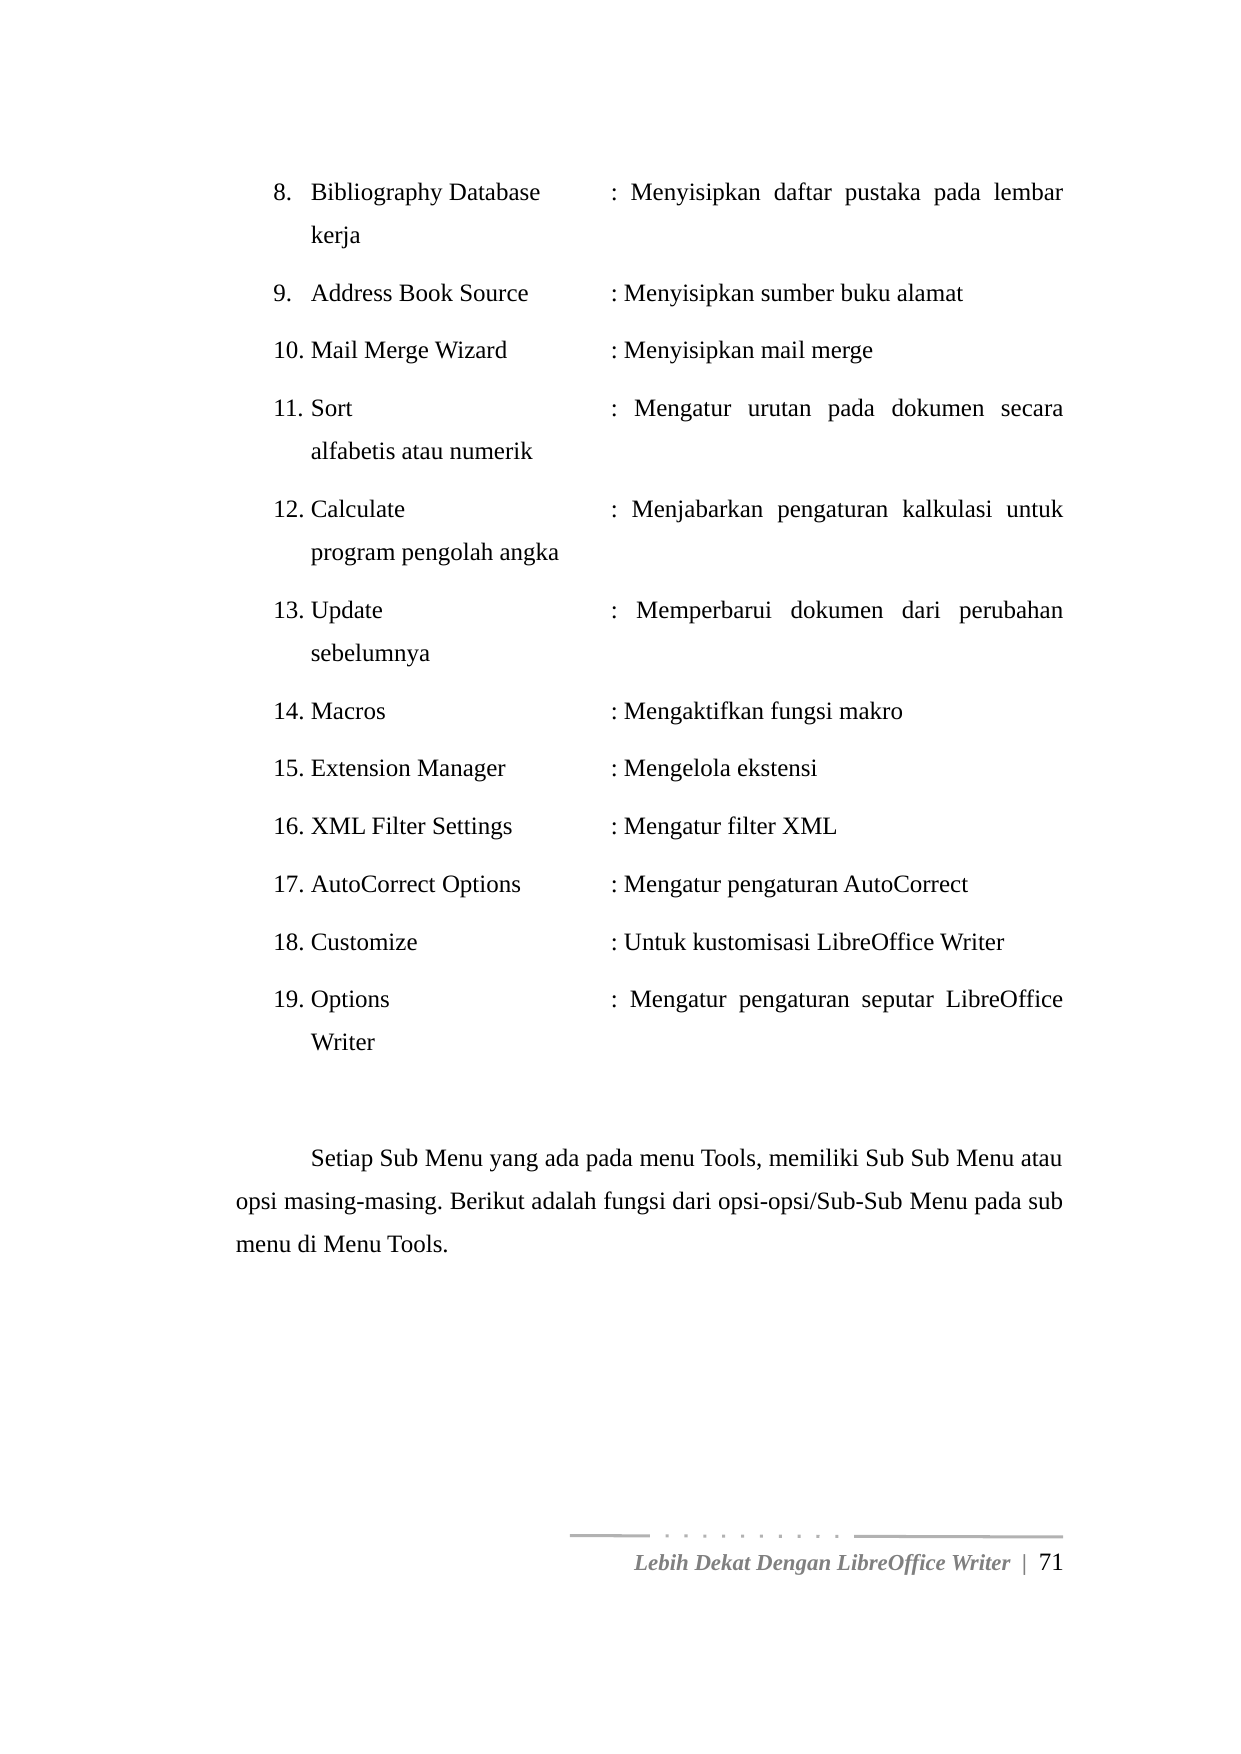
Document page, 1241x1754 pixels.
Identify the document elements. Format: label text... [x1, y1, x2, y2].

list Bibliography Database : Menyisipkan daftar pustaka pada lembar kerja [273, 177, 1063, 249]
list Update : Memperbarui dokumen dari perubahan sebelumnya [273, 595, 1063, 667]
text Setiap Sub Menu yang ada pada menu Tools, memiliki Sub Sub Menu atau opsi masing-masing. Berikut adalah fungsi dari opsi-opsi/Sub-Sub Menu pada sub menu di Menu Tools. [236, 1143, 1063, 1258]
list Customize : Untuk kustomisasi LibreOffice Writer [273, 927, 1063, 955]
list Sort : Mengatur urutan pada dokumen secara alfabetis atau numerik [273, 393, 1063, 465]
list Options : Mengatur pengaturan seputar LibreOffice Writer [273, 984, 1063, 1056]
list XML Filter Settings : Mengatur filter XML [273, 811, 1063, 840]
list Mail Merge Wizard : Menyisipkan mail merge [273, 336, 1063, 364]
list Macros : Mengaktifkan fungsi makro [273, 696, 1063, 724]
list Address Book Source : Menyisipkan sumber buku alamat [273, 278, 1063, 307]
list Extension Manager : Mengelola ekstensi [273, 753, 1063, 782]
list AutoCorrect Options : Mengatur pengaturan AutoCorrect [273, 869, 1063, 898]
list Calculate : Menjabarkan pengaturan kalkulasi untuk program pengolah angka [273, 494, 1063, 566]
